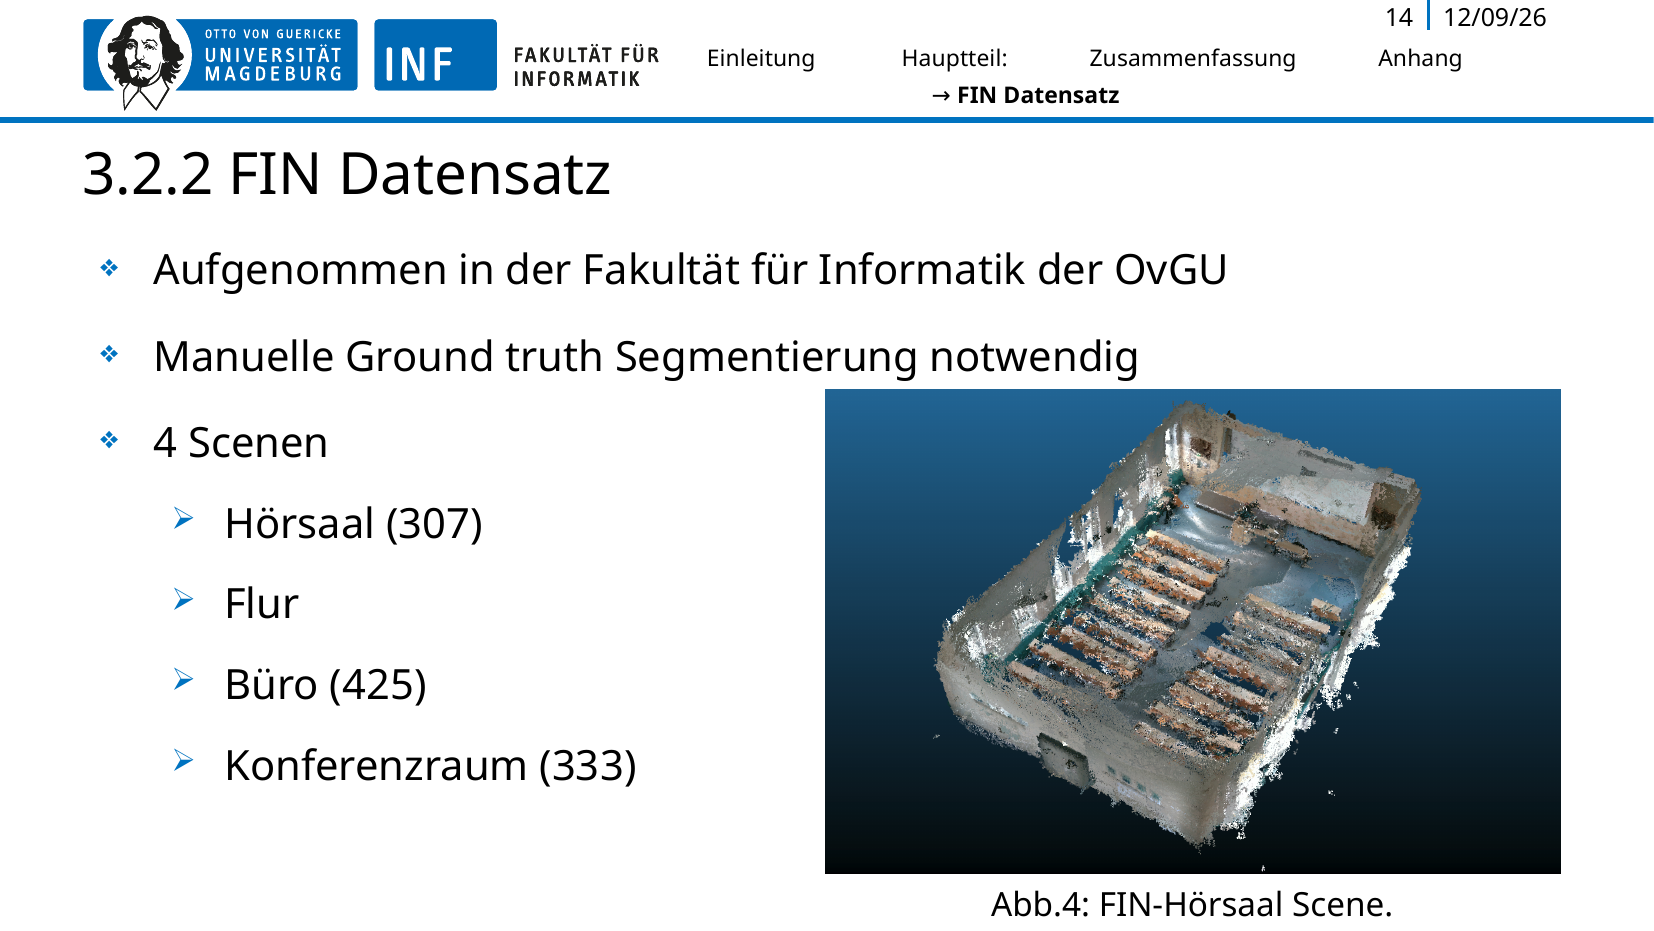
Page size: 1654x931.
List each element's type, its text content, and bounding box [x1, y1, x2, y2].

picture [825, 389, 1561, 874]
text_box Abb.4: FIN-Hörsaal Scene. [825, 874, 1561, 931]
title 3.2.2 FIN Datensatz [82, 131, 1576, 212]
list Aufgenommen in der Fakultät für Informatik der OvGU Manuelle Ground truth Segmentierung notwendig 4 Scenen Hörsaal (307) Flur Büro (425) Konferenzraum (333) [82, 240, 1571, 916]
